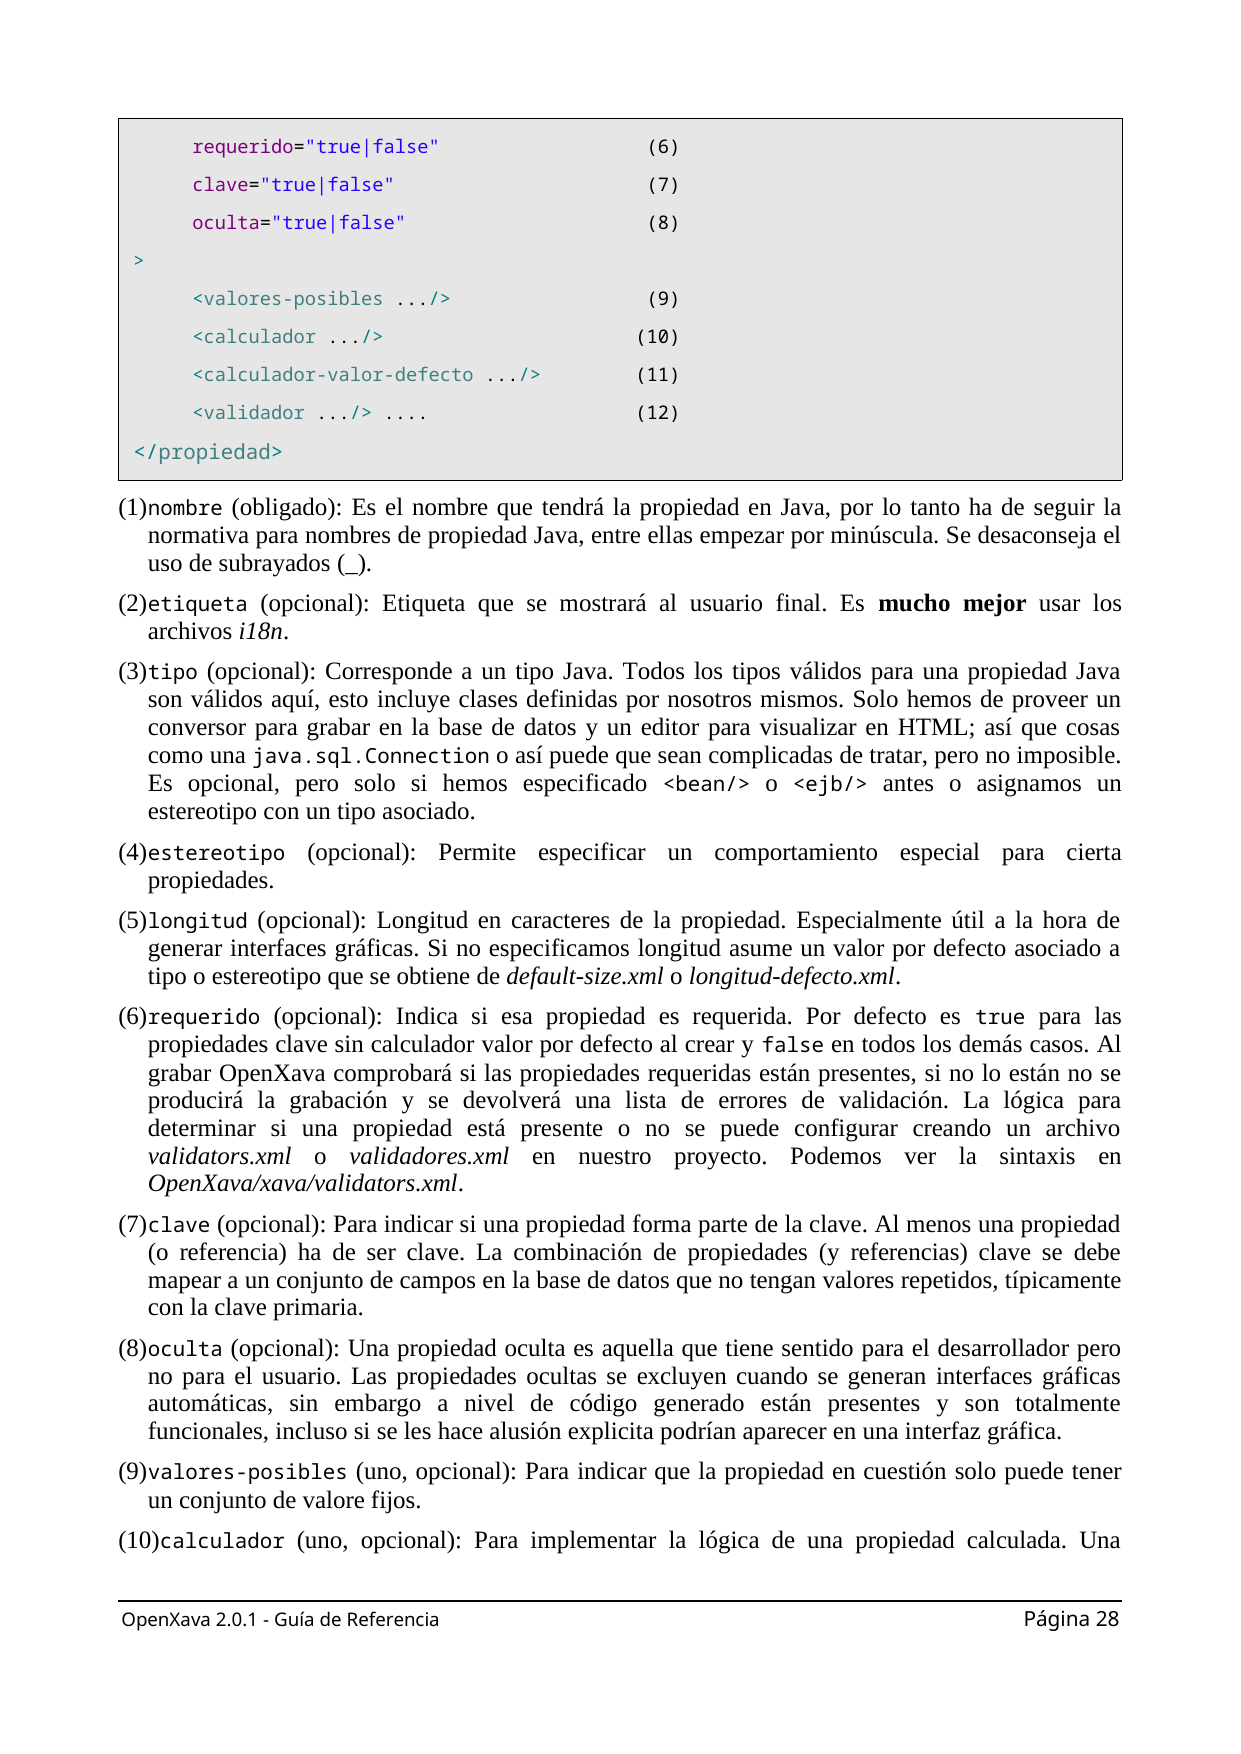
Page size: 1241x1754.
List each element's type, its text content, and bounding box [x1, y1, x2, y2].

list estereotipo (opcional): Permite especificar un comportamiento especial para cierta propiedades. [118, 838, 1122, 894]
list longitud (opcional): Longitud en caracteres de la propiedad. Especialmente útil a la hora de generar interfaces gráficas. Si no especificamos longitud asume un valor por defecto asociado a tipo o estereotipo que se obtiene de default-size.xml o longitud-defecto.xml. [118, 906, 1122, 990]
list clave (opcional): Para indicar si una propiedad forma parte de la clave. Al menos una propiedad (o referencia) ha de ser clave. La combinación de propiedades (y referencias) clave se debe mapear a un conjunto de campos en la base de datos que no tengan valores repetidos, típicamente con la clave primaria. [118, 1210, 1122, 1321]
text </propiedad> [119, 422, 1122, 480]
text clave="true|false" (7) [119, 156, 1122, 194]
list calculador (uno, opcional): Para implementar la lógica de una propiedad calculada. Una [118, 1526, 1122, 1554]
text <validador .../> .... (12) [119, 384, 1122, 422]
text > [119, 232, 1122, 270]
list etiqueta (opcional): Etiqueta que se mostrará al usuario final. Es mucho mejor usar los archivos i18n. [118, 589, 1122, 645]
text <valores-posibles .../> (9) [119, 270, 1122, 308]
text <calculador .../> (10) [119, 308, 1122, 346]
text requerido="true|false" (6) [119, 119, 1122, 156]
list oculta (opcional): Una propiedad oculta es aquella que tiene sentido para el desarrollador pero no para el usuario. Las propiedades ocultas se excluyen cuando se generan interfaces gráficas automáticas, sin embargo a nivel de código generado están presentes y son totalmente funcionales, incluso si se les hace alusión explicita podrían aparecer en una interfaz gráfica. [118, 1334, 1122, 1445]
text oculta="true|false" (8) [119, 194, 1122, 232]
list valores-posibles (uno, opcional): Para indicar que la propiedad en cuestión solo puede tener un conjunto de valore fijos. [118, 1457, 1122, 1513]
text <calculador-valor-defecto .../> (11) [119, 346, 1122, 384]
list requerido (opcional): Indica si esa propiedad es requerida. Por defecto es true para las propiedades clave sin calculador valor por defecto al crear y false en todos los demás casos. Al grabar OpenXava comprobará si las propiedades requeridas están presentes, si no lo están no se producirá la grabación y se devolverá una lista de errores de validación. La lógica para determinar si una propiedad está presente o no se puede configurar creando un archivo validators.xml o validadores.xml en nuestro proyecto. Podemos ver la sintaxis en OpenXava/xava/validators.xml. [118, 1002, 1122, 1197]
list nombre (obligado): Es el nombre que tendrá la propiedad en Java, por lo tanto ha de seguir la normativa para nombres de propiedad Java, entre ellas empezar por minúscula. Se desaconseja el uso de subrayados (_). [118, 493, 1122, 576]
list tipo (opcional): Corresponde a un tipo Java. Todos los tipos válidos para una propiedad Java son válidos aquí, esto incluye clases definidas por nosotros mismos. Solo hemos de proveer un conversor para grabar en la base de datos y un editor para visualizar en HTML; así que cosas como una java.sql.Connection o así puede que sean complicadas de tratar, pero no imposible. Es opcional, pero solo si hemos especificado <bean/> o <ejb/> antes o asignamos un estereotipo con un tipo asociado. [118, 657, 1122, 825]
